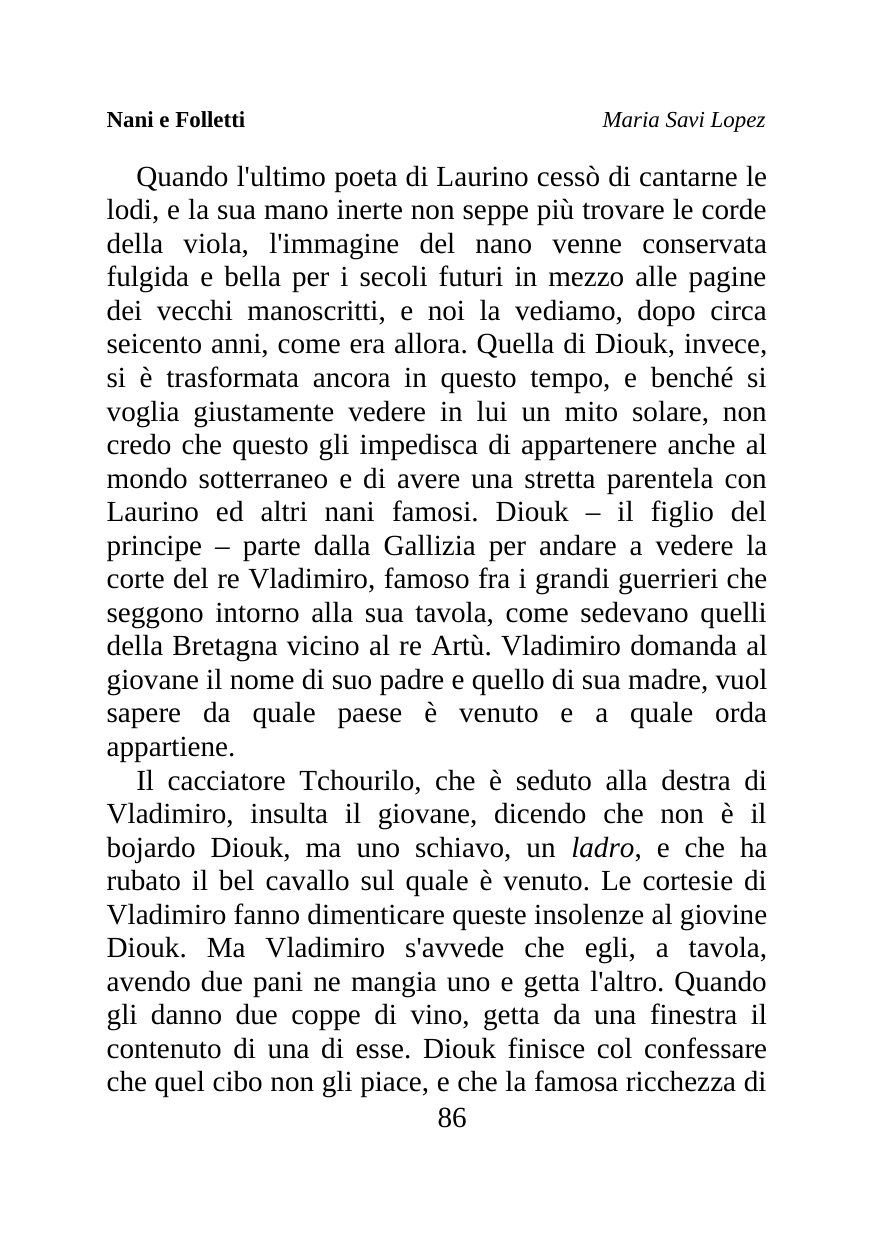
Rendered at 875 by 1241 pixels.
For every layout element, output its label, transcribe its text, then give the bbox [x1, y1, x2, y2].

text Quando l'ultimo poeta di Laurino cessò di cantarne le lodi, e la sua mano inerte non seppe più trovare le corde della viola, l'immagine del nano venne conservata fulgida e bella per i secoli futuri in mezzo alle pagine dei vecchi manoscritti, e noi la vediamo, dopo circa seicento anni, come era allora. Quella di Diouk, invece, si è trasformata ancora in questo tempo, e benché si voglia giustamente vedere in lui un mito solare, non credo che questo gli impedisca di appartenere anche al mondo sotterraneo e di avere una stretta parentela con Laurino ed altri nani famosi. Diouk – il figlio del principe – parte dalla Gallizia per andare a vedere la corte del re Vladimiro, famoso fra i grandi guerrieri che seggono intorno alla sua tavola, come sedevano quelli della Bretagna vicino al re Artù. Vladimiro domanda al giovane il nome di suo padre e quello di sua madre, vuol sapere da quale paese è venuto e a quale orda appartiene. [106, 159, 768, 763]
text Il cacciatore Tchourilo, che è seduto alla destra di Vladimiro, insulta il giovane, dicendo che non è il bojardo Diouk, ma uno schiavo, un ladro, e che ha rubato il bel cavallo sul quale è venuto. Le cortesie di Vladimiro fanno dimenticare queste insolenze al giovine Diouk. Ma Vladimiro s'avvede che egli, a tavola, avendo due pani ne mangia uno e getta l'altro. Quando gli danno due coppe di vino, getta da una finestra il contenuto di una di esse. Diouk finisce col confessare che quel cibo non gli piace, e che la famosa ricchezza di [106, 763, 768, 1098]
